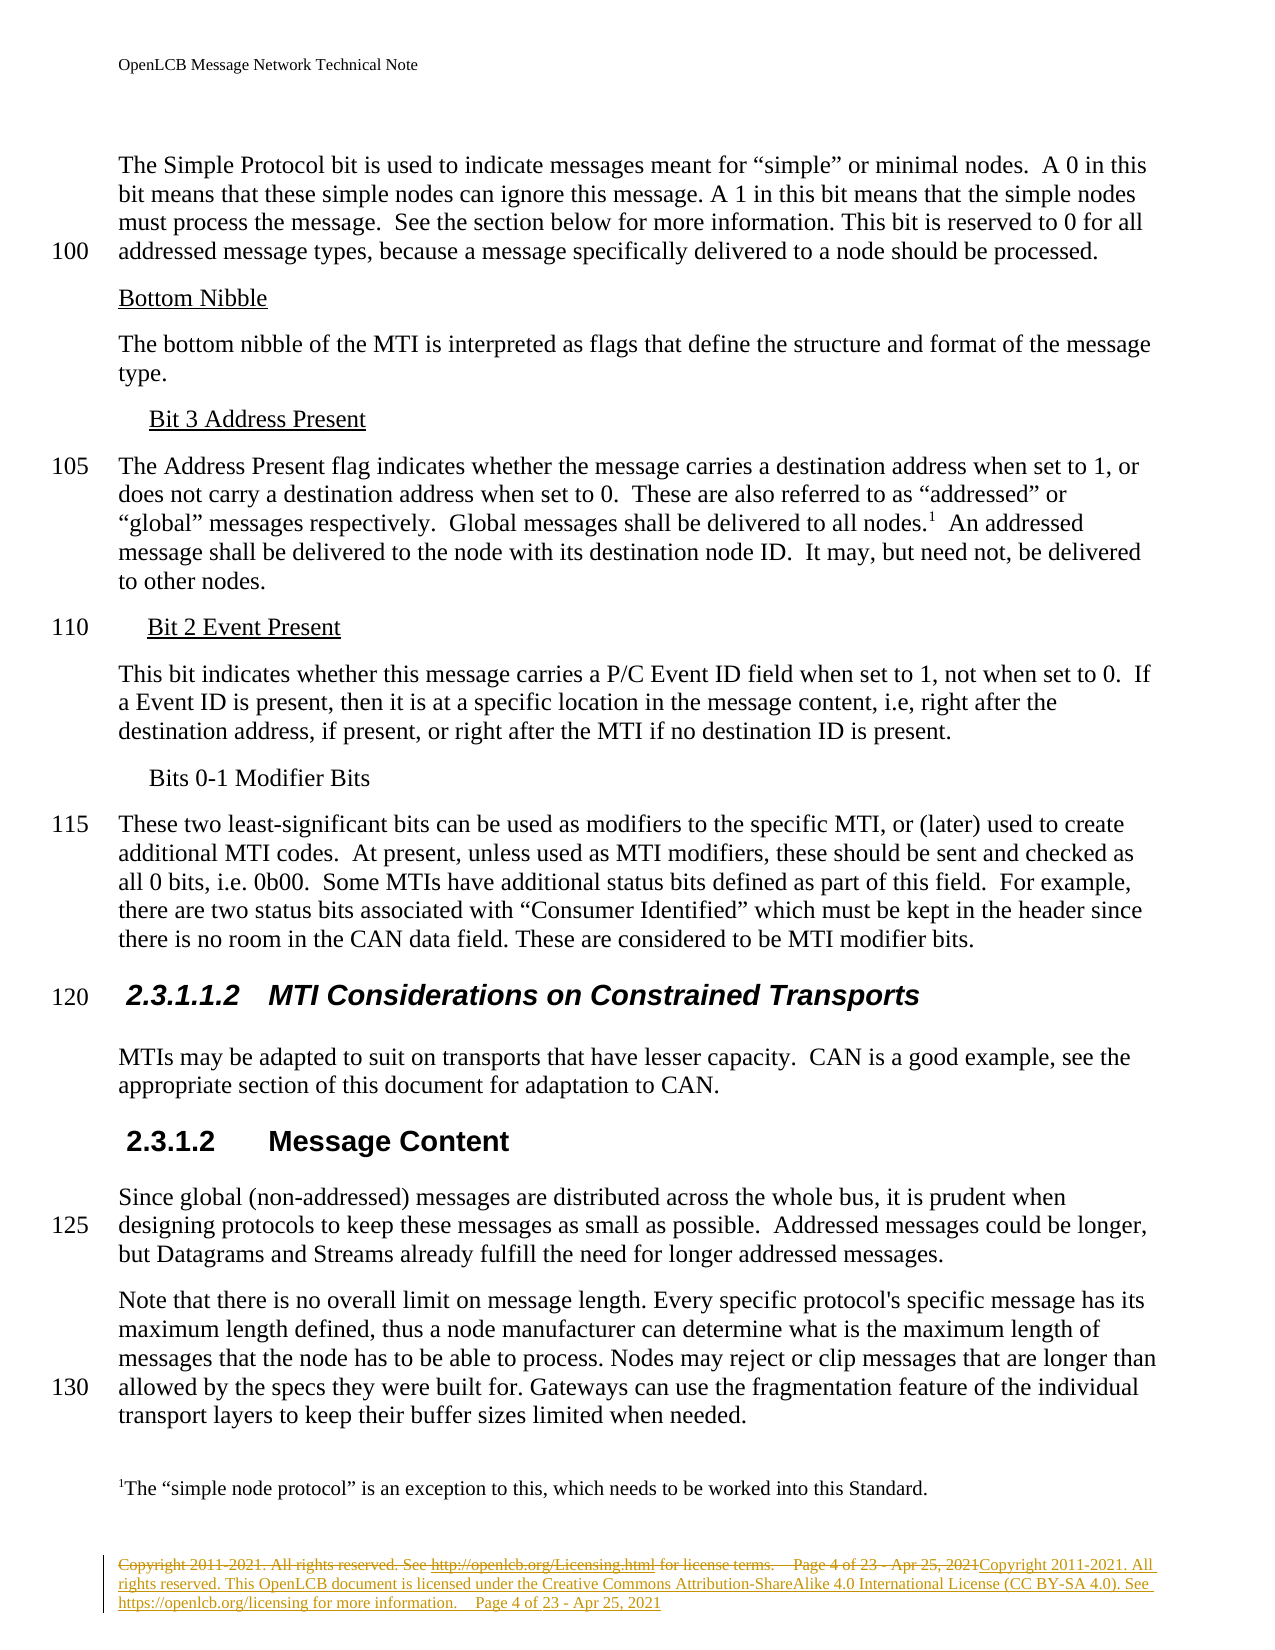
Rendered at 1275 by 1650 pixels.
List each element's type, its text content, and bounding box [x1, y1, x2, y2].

text Since global (non-addressed) messages are distributed across the whole bus, it is prudent when designing protocols to keep these messages as small as possible. Addressed messages could be longer, but Datagrams and Streams already fulfill the need for longer addressed messages. [118, 1182, 1157, 1268]
text The Address Present flag indicates whether the message carries a destination address when set to 1, or does not carry a destination address when set to 0. These are also referred to as “addressed” or “global” messages respectively. Global messages shall be delivered to all nodes. An addressed message shall be delivered to the node with its destination node ID. It may, but need not, be delivered to other nodes. [118, 451, 1157, 594]
text These two least-significant bits can be used as modifiers to the specific MTI, or (later) used to create additional MTI codes. At present, unless used as MTI modifiers, these should be sent and checked as all 0 bits, i.e. 0b00. Some MTIs have additional status bits defined as part of this field. For example, there are two status bits associated with “Consumer Identified” which must be kept in the header since there is no room in the CAN data field. These are considered to be MTI modifier bits. [118, 809, 1157, 953]
text The Simple Protocol bit is used to indicate messages meant for “simple” or minimal nodes. A 0 in this bit means that these simple nodes can ignore this message. A 1 in this bit means that the simple nodes must process the message. See the section below for more information. This bit is reserved to 0 for all addressed message types, because a message specifically delivered to a node should be processed. [118, 150, 1157, 265]
text Note that there is no overall limit on message length. Every specific protocol's specific message has its maximum length defined, thus a node manufacturer can determine what is the maximum length of messages that the node has to be able to process. Nodes may reject or clip messages that are longer than allowed by the specs they were built for. Gateways can use the fragmentation feature of the individual transport layers to keep their buffer sizes limited when needed. [118, 1286, 1157, 1429]
subtitle Message Content [118, 1124, 1157, 1157]
text MTIs may be adapted to suit on transports that have lesser capacity. CAN is a good example, see the appropriate section of this document for adaptation to CAN. [118, 1042, 1157, 1099]
text The bottom nibble of the MTI is interpreted as flags that define the structure and format of the message type. [118, 329, 1157, 387]
text Bit 2 Event Present [118, 612, 1157, 641]
text Bits 0-1 Modifier Bits [118, 763, 1157, 791]
subtitle MTI Considerations on Constrained Transports [118, 978, 1157, 1011]
text Bottom Nibble [118, 283, 1157, 311]
text Bit 3 Address Present [118, 404, 1157, 433]
text This bit indicates whether this message carries a P/C Event ID field when set to 1, not when set to 0. If a Event ID is present, then it is at a specific location in the message content, i.e, right after the destination address, if present, or right after the MTI if no destination ID is present. [118, 659, 1157, 745]
text The “simple node protocol” is an exception to this, which needs to be worked into this Standard. [118, 1476, 1157, 1500]
